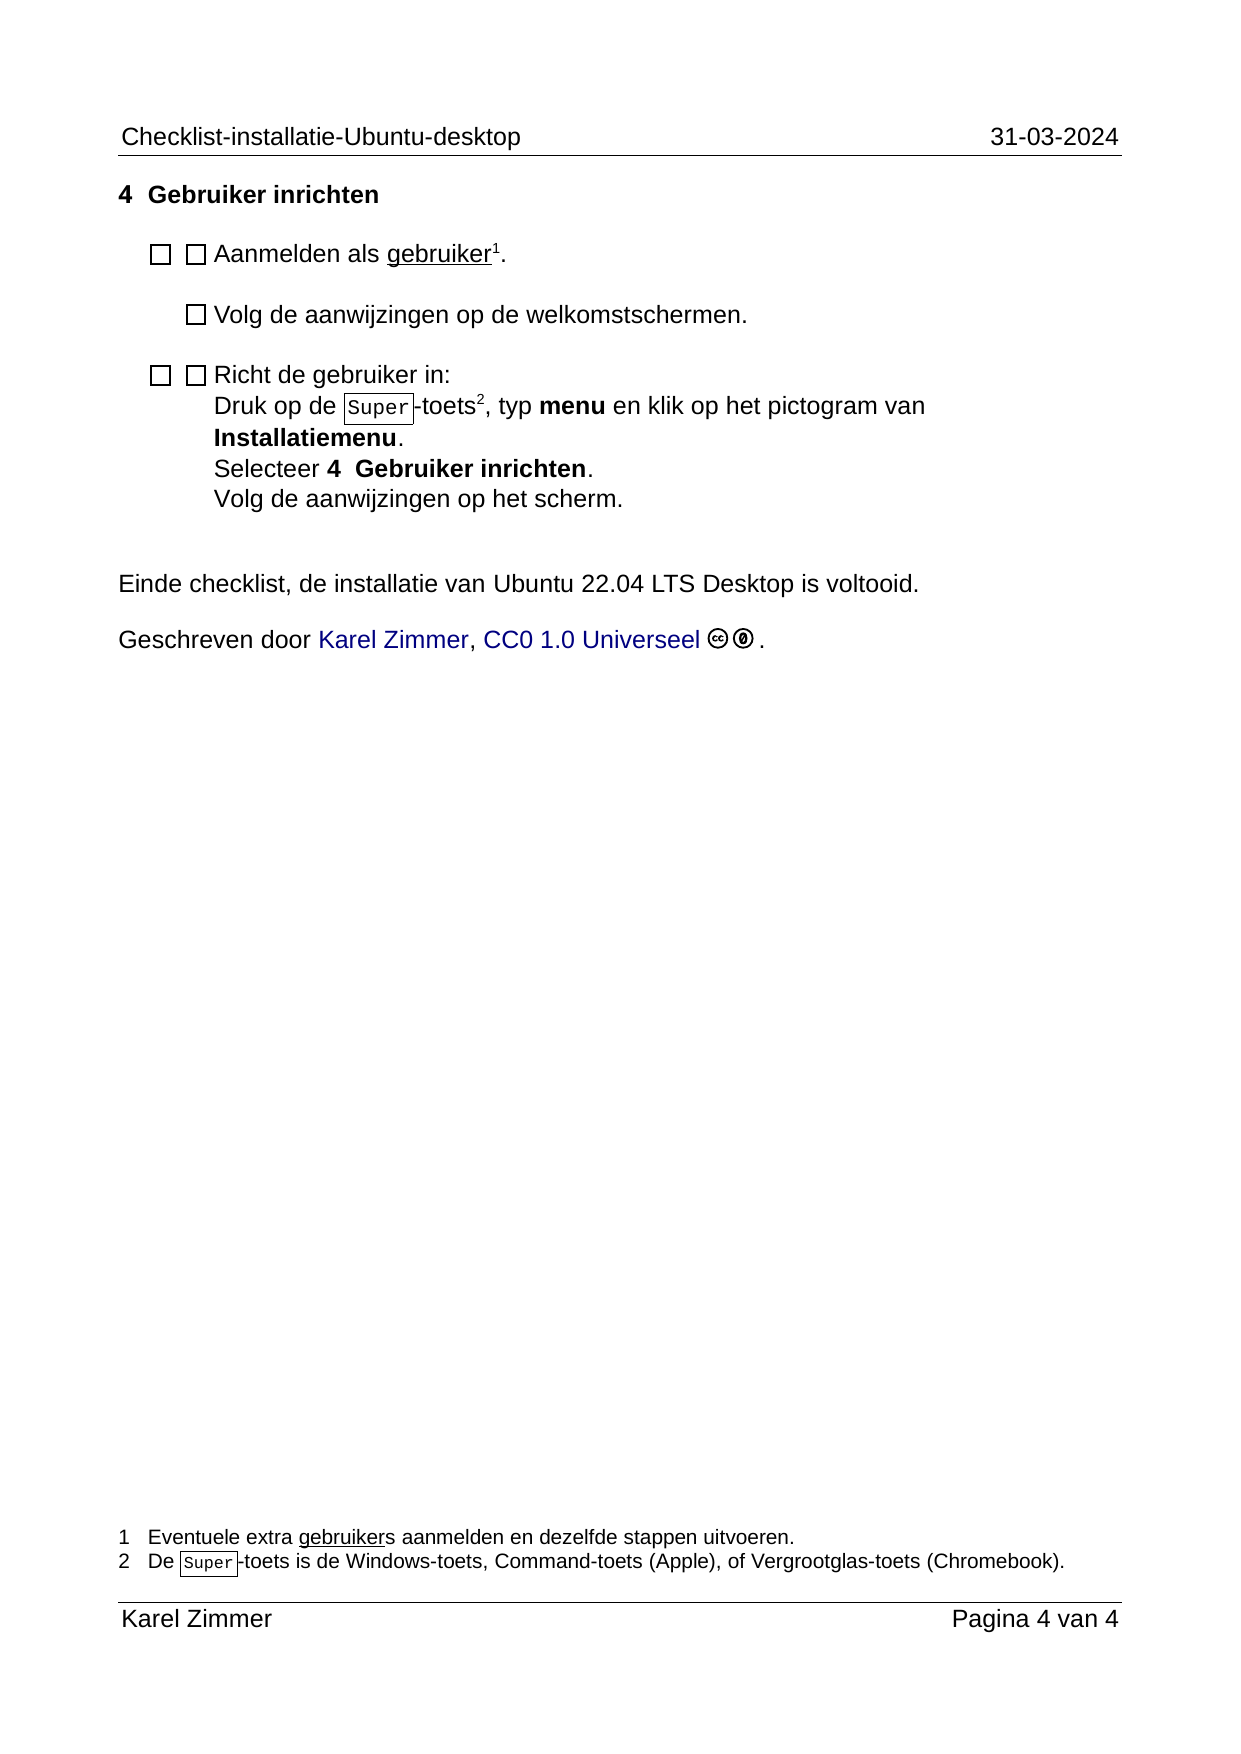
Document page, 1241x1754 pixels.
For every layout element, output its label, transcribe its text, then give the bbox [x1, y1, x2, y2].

table_header [118, 239, 142, 269]
text Geschreven door Karel Zimmer, CC0 1.0 Universeel . [118, 626, 1122, 654]
table_cell Richt de gebruiker in: [213, 360, 1122, 391]
table_cell [142, 454, 177, 484]
table_cell [142, 300, 177, 330]
table_cell [118, 391, 142, 453]
table_cell [118, 269, 142, 300]
table_cell [118, 484, 142, 514]
table_cell Selecteer 4 Gebruiker inrichten. [213, 454, 1122, 484]
table_cell [177, 360, 213, 391]
table_cell [142, 484, 177, 514]
table_header Aanmelden als gebruiker. [213, 239, 1122, 269]
table_cell Volg de aanwijzingen op het scherm. [213, 484, 1122, 514]
table_cell [142, 360, 177, 391]
text Einde checklist, de installatie van Ubuntu 22.04 LTS Desktop is voltooid. [118, 570, 1122, 598]
table_cell [177, 300, 213, 330]
table_cell Volg de aanwijzingen op de welkomstschermen. [213, 300, 1122, 330]
table_cell [177, 484, 213, 514]
table_cell [118, 454, 142, 484]
list Gebruiker inrichten [118, 177, 1122, 211]
table_cell [118, 330, 142, 360]
table_cell [177, 269, 213, 300]
table_cell Druk op de Super-toets, typ menu en klik op het pictogram van Installatiemenu. [213, 391, 1122, 453]
table_cell [118, 360, 142, 391]
table_cell [177, 330, 213, 360]
table_cell [118, 300, 142, 330]
table_cell [213, 330, 1122, 360]
table_header [177, 239, 213, 269]
table_cell [142, 330, 177, 360]
table_header [142, 239, 177, 269]
table_cell [142, 269, 177, 300]
table_cell [213, 269, 1122, 300]
table_cell [177, 454, 213, 484]
table_cell [177, 391, 213, 453]
table_cell [142, 391, 177, 453]
